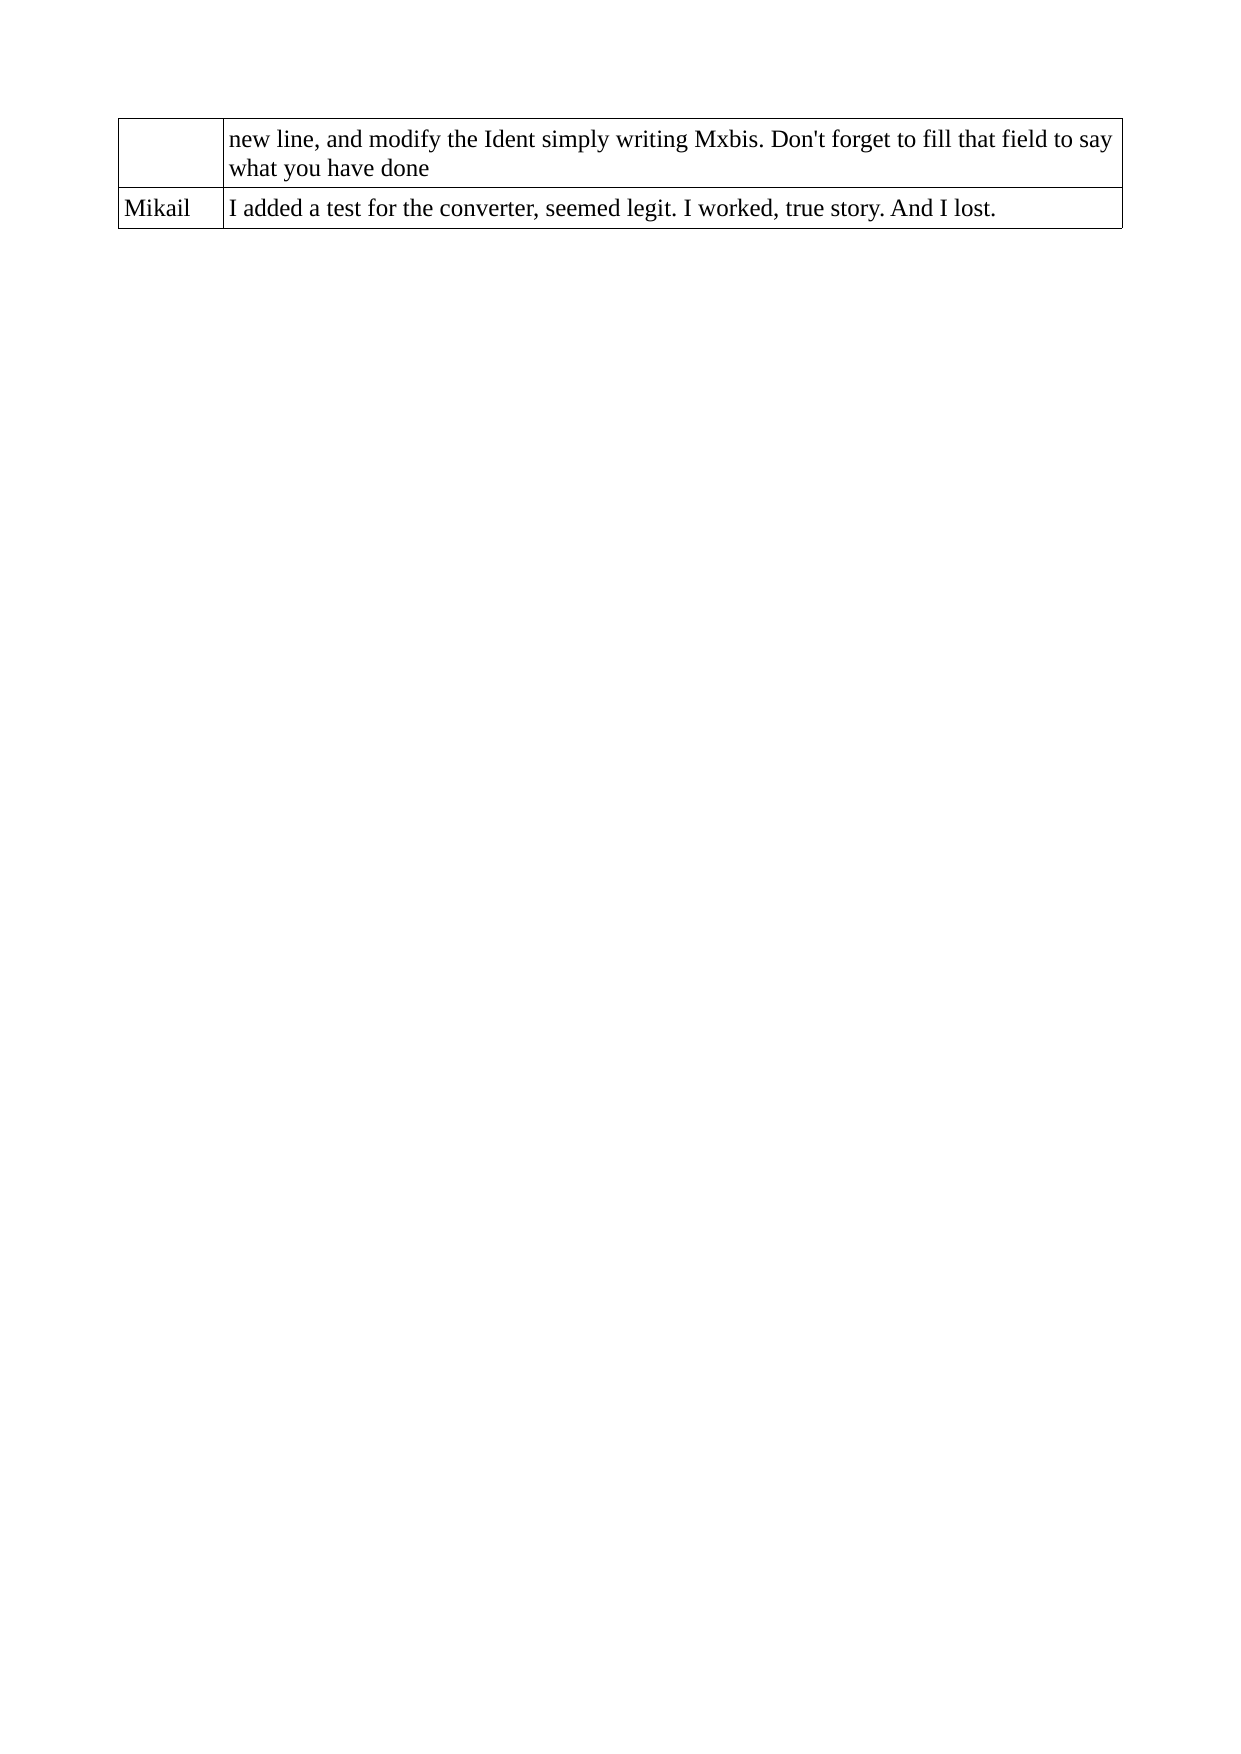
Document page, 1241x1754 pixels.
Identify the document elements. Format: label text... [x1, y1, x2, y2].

table_cell new line, and modify the Ident simply writing Mxbis. Don't forget to fill that field to say what you have done [224, 119, 1122, 187]
table_cell I added a test for the converter, seemed legit. I worked, true story. And I lost. [224, 188, 1122, 227]
table_cell [119, 119, 223, 187]
table_cell Mikail [119, 188, 223, 227]
